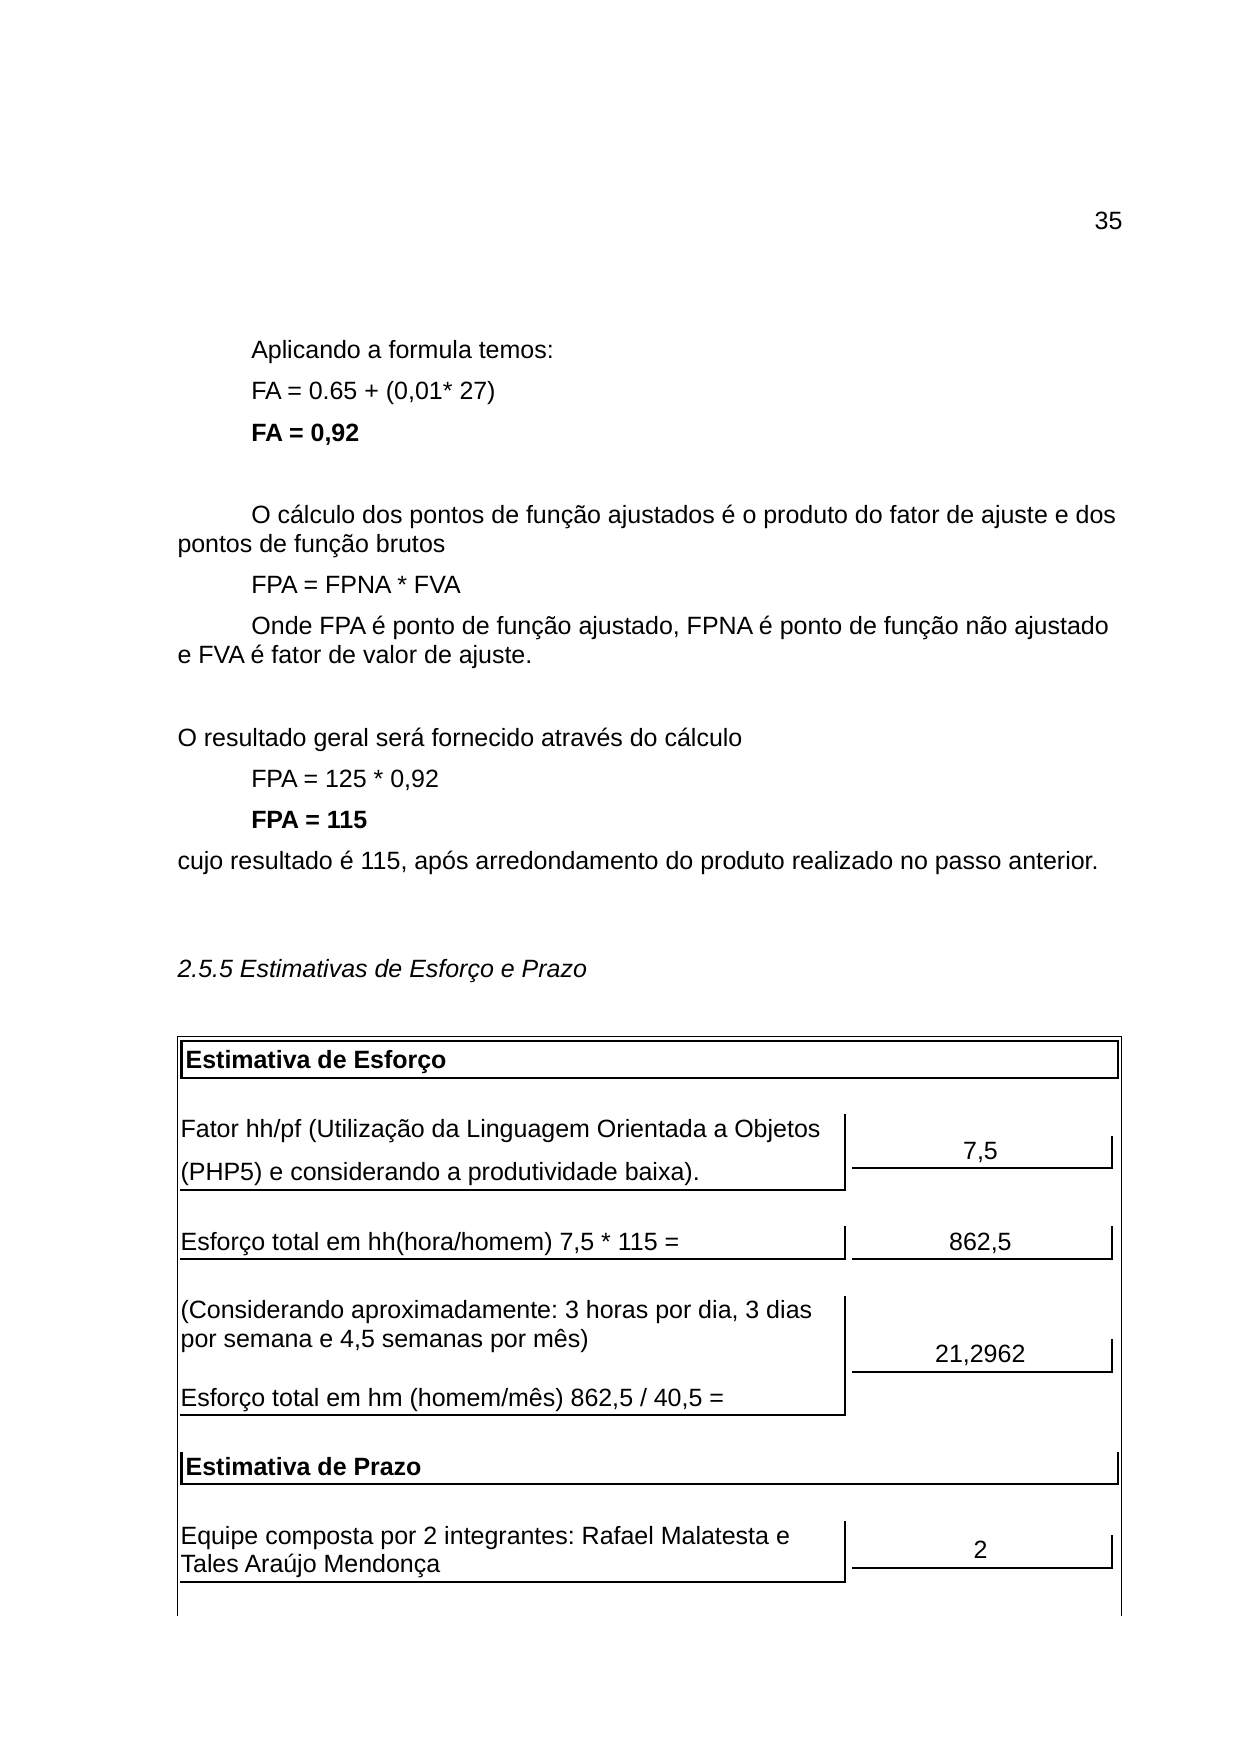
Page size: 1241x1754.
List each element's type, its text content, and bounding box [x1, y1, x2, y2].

text O cálculo dos pontos de função ajustados é o produto do fator de ajuste e dos pontos de função brutos [177, 500, 1122, 557]
table_cell [1116, 1293, 1121, 1449]
text O resultado geral será fornecido através do cálculo [177, 722, 1122, 751]
table_cell 21,2962 [849, 1293, 1116, 1449]
table_cell (Considerando aproximadamente: 3 horas por dia, 3 dias por semana e 4,5 semanas por mês) Esforço total em hm (homem/mês) 862,5 / 40,5 = [178, 1293, 849, 1449]
text cujo resultado é 115, após arredondamento do produto realizado no passo anterior. [177, 846, 1122, 875]
table_cell Fator hh/pf (Utilização da Linguagem Orientada a Objetos (PHP5) e considerando a produtividade baixa). [178, 1111, 849, 1223]
text FPA = 125 * 0,92 [177, 764, 1122, 792]
table_header Estimativa de Esforço [178, 1037, 1121, 1111]
text FPA = 115 [177, 805, 1122, 834]
table_cell 2 [849, 1518, 1116, 1616]
table_cell [1116, 1111, 1121, 1223]
table_cell Equipe composta por 2 integrantes: Rafael Malatesta e Tales Araújo Mendonça [178, 1518, 849, 1616]
subtitle 2.5.5 Estimativas de Esforço e Prazo [177, 954, 1122, 982]
text FPA = FPNA * FVA [177, 570, 1122, 599]
text FA = 0,92 [177, 417, 1122, 446]
text Aplicando a formula temos: [177, 335, 1122, 364]
text FA = 0.65 + (0,01* 27) [177, 376, 1122, 405]
table_cell [1116, 1518, 1121, 1616]
table_cell Esforço total em hh(hora/homem) 7,5 * 115 = [178, 1224, 849, 1293]
table_cell Estimativa de Prazo [178, 1449, 1121, 1518]
table_cell [1116, 1224, 1121, 1293]
table_cell 7,5 [849, 1111, 1116, 1223]
text Onde FPA é ponto de função ajustado, FPNA é ponto de função não ajustado e FVA é fator de valor de ajuste. [177, 611, 1122, 669]
table_cell 862,5 [849, 1224, 1116, 1293]
